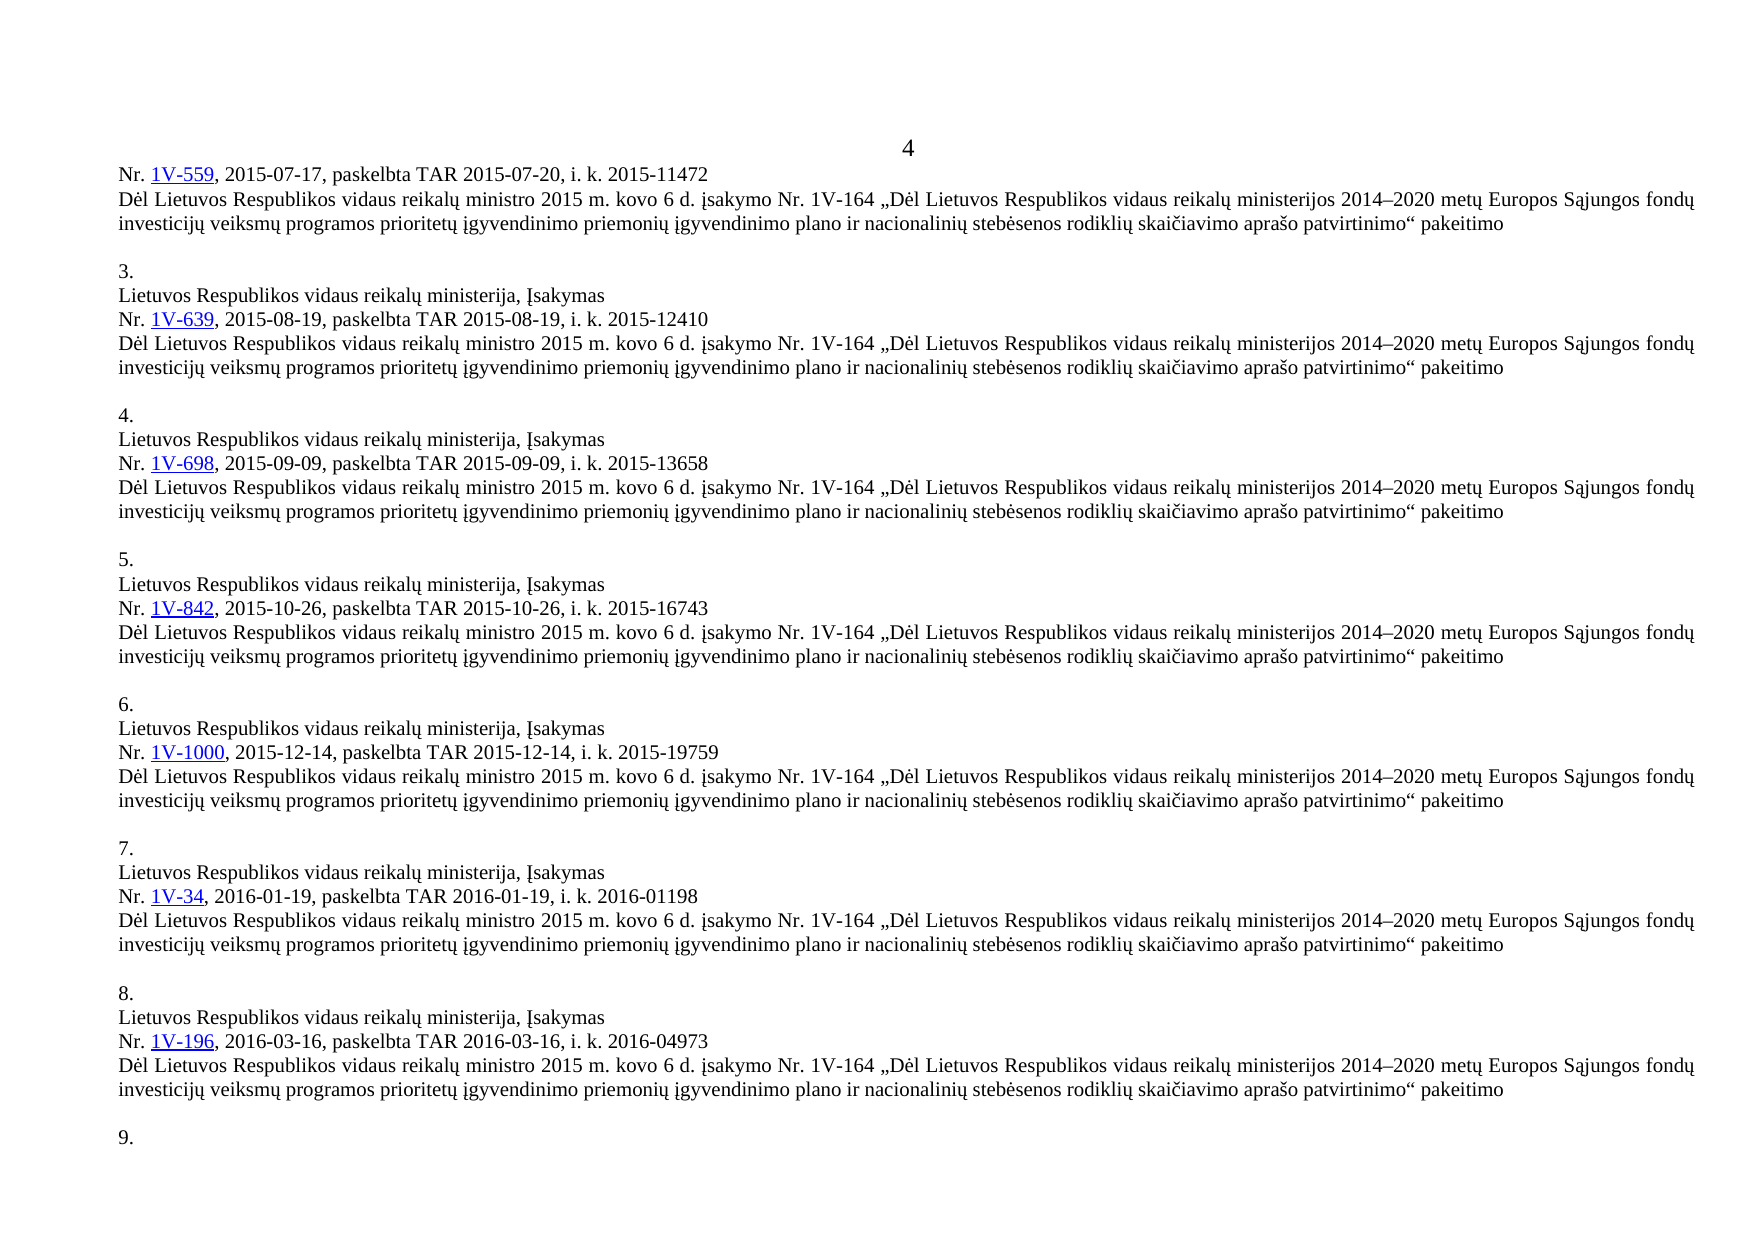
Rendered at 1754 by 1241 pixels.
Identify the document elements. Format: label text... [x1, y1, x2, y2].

text Nr. 1V-1000, 2015-12-14, paskelbta TAR 2015-12-14, i. k. 2015-19759 [118, 740, 1698, 764]
text Nr. 1V-559, 2015-07-17, paskelbta TAR 2015-07-20, i. k. 2015-11472 [118, 162, 1698, 186]
text Lietuvos Respublikos vidaus reikalų ministerija, Įsakymas [118, 716, 1698, 740]
text Dėl Lietuvos Respublikos vidaus reikalų ministro 2015 m. kovo 6 d. įsakymo Nr. 1V-164 „Dėl Lietuvos Respublikos vidaus reikalų ministerijos 2014–2020 metų Europos Sąjungos fondų investicijų veiksmų programos prioritetų įgyvendinimo priemonių įgyvendinimo plano ir nacionalinių stebėsenos rodiklių skaičiavimo aprašo patvirtinimo“ pakeitimo [118, 186, 1698, 234]
text Lietuvos Respublikos vidaus reikalų ministerija, Įsakymas [118, 1004, 1698, 1029]
text Lietuvos Respublikos vidaus reikalų ministerija, Įsakymas [118, 283, 1698, 307]
text 7. [118, 836, 1698, 860]
text 5. [118, 547, 1698, 571]
text 9. [118, 1125, 1698, 1149]
text Nr. 1V-196, 2016-03-16, paskelbta TAR 2016-03-16, i. k. 2016-04973 [118, 1029, 1698, 1053]
text Dėl Lietuvos Respublikos vidaus reikalų ministro 2015 m. kovo 6 d. įsakymo Nr. 1V-164 „Dėl Lietuvos Respublikos vidaus reikalų ministerijos 2014–2020 metų Europos Sąjungos fondų investicijų veiksmų programos prioritetų įgyvendinimo priemonių įgyvendinimo plano ir nacionalinių stebėsenos rodiklių skaičiavimo aprašo patvirtinimo“ pakeitimo [118, 908, 1698, 956]
text Nr. 1V-34, 2016-01-19, paskelbta TAR 2016-01-19, i. k. 2016-01198 [118, 884, 1698, 908]
text Dėl Lietuvos Respublikos vidaus reikalų ministro 2015 m. kovo 6 d. įsakymo Nr. 1V-164 „Dėl Lietuvos Respublikos vidaus reikalų ministerijos 2014–2020 metų Europos Sąjungos fondų investicijų veiksmų programos prioritetų įgyvendinimo priemonių įgyvendinimo plano ir nacionalinių stebėsenos rodiklių skaičiavimo aprašo patvirtinimo“ pakeitimo [118, 331, 1698, 379]
text Nr. 1V-698, 2015-09-09, paskelbta TAR 2015-09-09, i. k. 2015-13658 [118, 451, 1698, 475]
text Dėl Lietuvos Respublikos vidaus reikalų ministro 2015 m. kovo 6 d. įsakymo Nr. 1V-164 „Dėl Lietuvos Respublikos vidaus reikalų ministerijos 2014–2020 metų Europos Sąjungos fondų investicijų veiksmų programos prioritetų įgyvendinimo priemonių įgyvendinimo plano ir nacionalinių stebėsenos rodiklių skaičiavimo aprašo patvirtinimo“ pakeitimo [118, 619, 1698, 668]
text Lietuvos Respublikos vidaus reikalų ministerija, Įsakymas [118, 427, 1698, 451]
text Nr. 1V-639, 2015-08-19, paskelbta TAR 2015-08-19, i. k. 2015-12410 [118, 307, 1698, 331]
text Dėl Lietuvos Respublikos vidaus reikalų ministro 2015 m. kovo 6 d. įsakymo Nr. 1V-164 „Dėl Lietuvos Respublikos vidaus reikalų ministerijos 2014–2020 metų Europos Sąjungos fondų investicijų veiksmų programos prioritetų įgyvendinimo priemonių įgyvendinimo plano ir nacionalinių stebėsenos rodiklių skaičiavimo aprašo patvirtinimo“ pakeitimo [118, 764, 1698, 812]
text Nr. 1V-842, 2015-10-26, paskelbta TAR 2015-10-26, i. k. 2015-16743 [118, 596, 1698, 619]
text Lietuvos Respublikos vidaus reikalų ministerija, Įsakymas [118, 571, 1698, 596]
text 6. [118, 692, 1698, 716]
text 4. [118, 403, 1698, 427]
text 8. [118, 981, 1698, 1004]
text 3. [118, 259, 1698, 283]
text Dėl Lietuvos Respublikos vidaus reikalų ministro 2015 m. kovo 6 d. įsakymo Nr. 1V-164 „Dėl Lietuvos Respublikos vidaus reikalų ministerijos 2014–2020 metų Europos Sąjungos fondų investicijų veiksmų programos prioritetų įgyvendinimo priemonių įgyvendinimo plano ir nacionalinių stebėsenos rodiklių skaičiavimo aprašo patvirtinimo“ pakeitimo [118, 1053, 1698, 1101]
text Dėl Lietuvos Respublikos vidaus reikalų ministro 2015 m. kovo 6 d. įsakymo Nr. 1V-164 „Dėl Lietuvos Respublikos vidaus reikalų ministerijos 2014–2020 metų Europos Sąjungos fondų investicijų veiksmų programos prioritetų įgyvendinimo priemonių įgyvendinimo plano ir nacionalinių stebėsenos rodiklių skaičiavimo aprašo patvirtinimo“ pakeitimo [118, 475, 1698, 523]
text Lietuvos Respublikos vidaus reikalų ministerija, Įsakymas [118, 860, 1698, 884]
